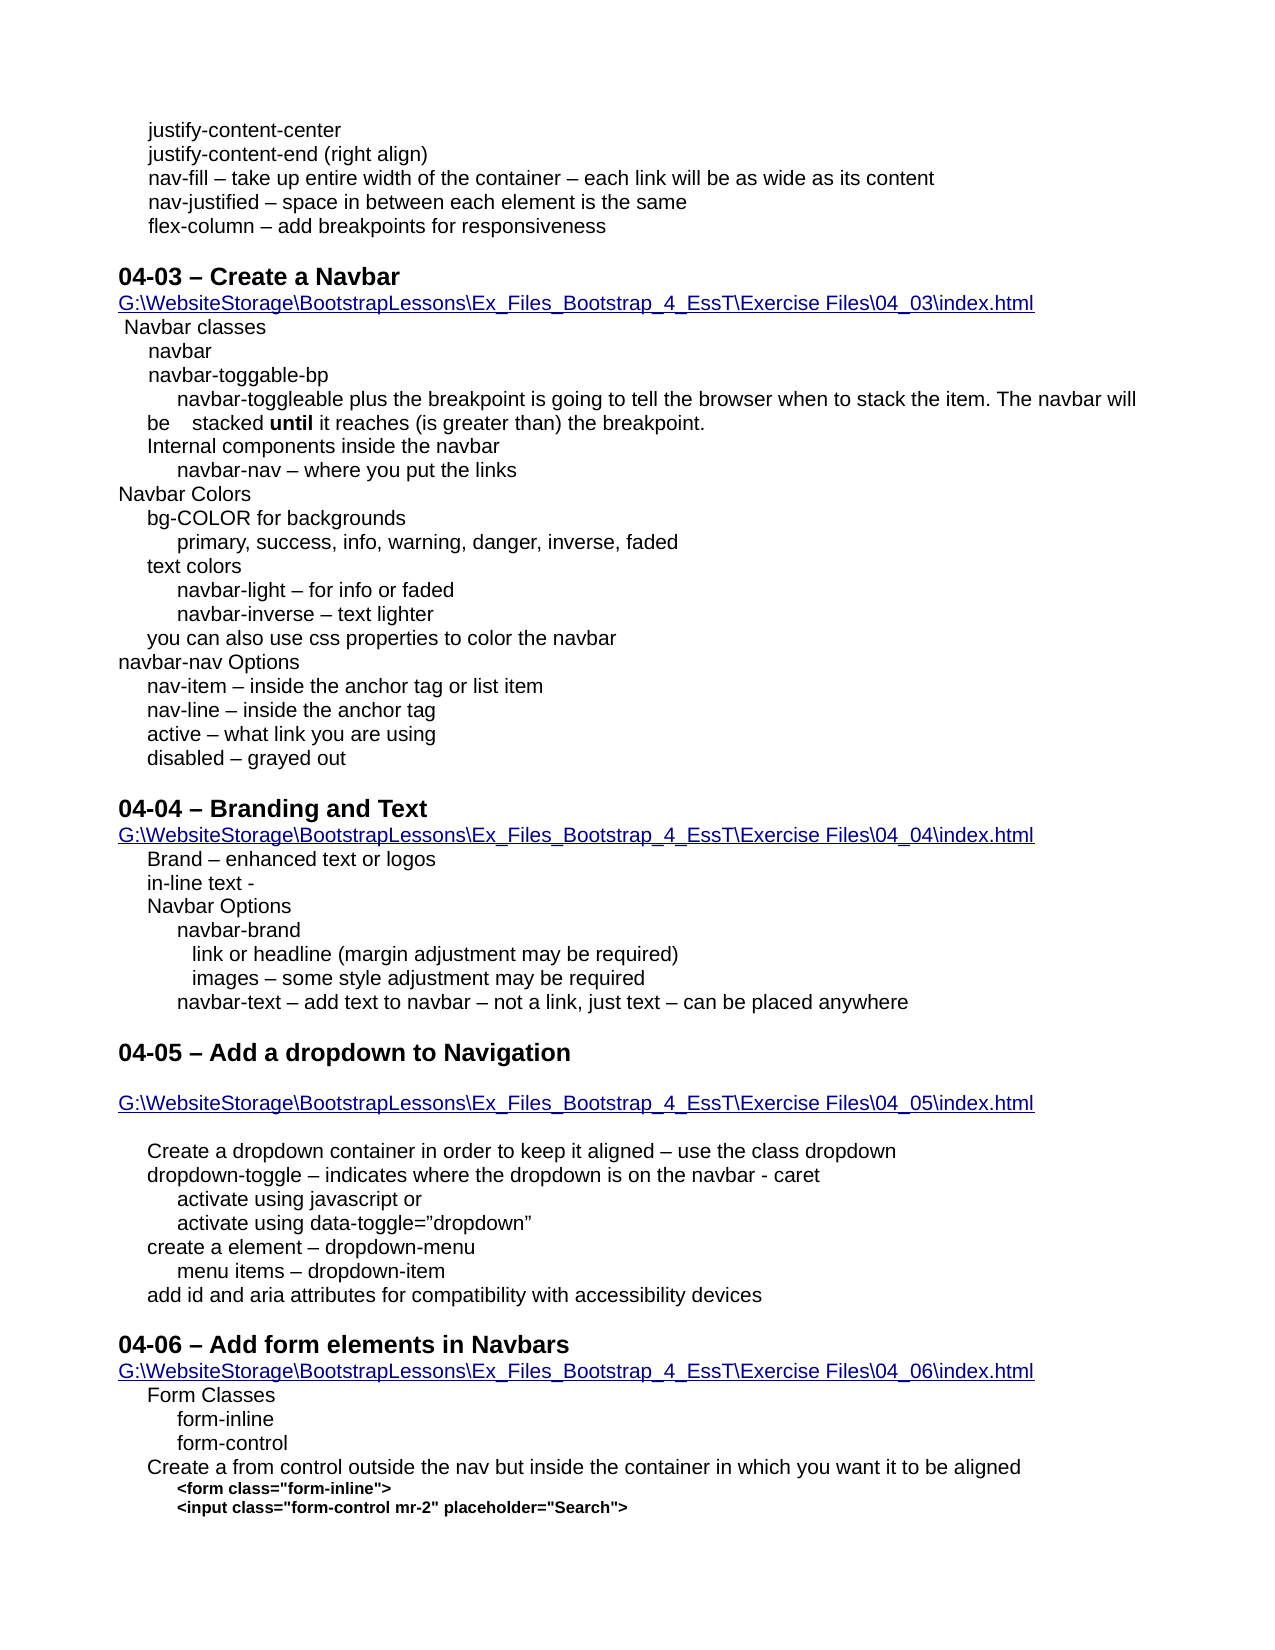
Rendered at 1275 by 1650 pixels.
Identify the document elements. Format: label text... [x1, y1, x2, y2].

text Create a dropdown container in order to keep it aligned – use the class dropdown [118, 1139, 1157, 1163]
text <input class="form-control mr-2" placeholder="Search"> [118, 1498, 1157, 1517]
text nav-line – inside the anchor tag [118, 698, 1157, 722]
text text colors [118, 554, 1157, 578]
text justify-content-center [118, 118, 1157, 142]
subtitle 04-04 – Branding and Text [118, 794, 1157, 822]
text justify-content-end (right align) [118, 142, 1157, 166]
text add id and aria attributes for compatibility with accessibility devices [118, 1282, 1157, 1306]
text dropdown-toggle – indicates where the dropdown is on the navbar - caret [118, 1163, 1157, 1187]
text navbar-nav Options [118, 650, 1157, 674]
text navbar-inverse – text lighter [118, 602, 1157, 626]
text nav-fill – take up entire width of the container – each link will be as wide as its content [118, 166, 1157, 190]
text Navbar Options [118, 894, 1157, 918]
text nav-justified – space in between each element is the same [118, 190, 1157, 214]
subtitle 04-06 – Add form elements in Navbars [118, 1330, 1157, 1359]
text Form Classes [118, 1383, 1157, 1407]
text navbar-nav – where you put the links [118, 458, 1157, 482]
text images – some style adjustment may be required [118, 966, 1157, 990]
text G:\WebsiteStorage\BootstrapLessons\Ex_Files_Bootstrap_4_EssT\Exercise Files\04_03\index.html [118, 291, 1157, 314]
text create a element – dropdown-menu [118, 1234, 1157, 1258]
text in-line text - [118, 870, 1157, 894]
text navbar [118, 338, 1157, 362]
text Create a from control outside the nav but inside the container in which you want it to be aligned [118, 1455, 1157, 1479]
text Internal components inside the navbar [118, 434, 1157, 458]
text you can also use css properties to color the navbar [118, 626, 1157, 650]
text navbar-light – for info or faded [118, 578, 1157, 602]
text navbar-brand [118, 918, 1157, 942]
text G:\WebsiteStorage\BootstrapLessons\Ex_Files_Bootstrap_4_EssT\Exercise Files\04_04\index.html [118, 822, 1157, 846]
text Navbar classes [118, 314, 1157, 338]
text flex-column – add breakpoints for responsiveness [118, 214, 1157, 238]
text active – what link you are using [118, 722, 1157, 746]
text activate using data-toggle=”dropdown” [118, 1211, 1157, 1234]
text <form class="form-inline"> [118, 1479, 1157, 1498]
text bg-COLOR for backgrounds [118, 506, 1157, 530]
text Navbar Colors [118, 482, 1157, 506]
text Brand – enhanced text or logos [118, 846, 1157, 870]
text nav-item – inside the anchor tag or list item [118, 674, 1157, 698]
text link or headline (margin adjustment may be required) [118, 942, 1157, 966]
text disabled – grayed out [118, 746, 1157, 770]
subtitle 04-03 – Create a Navbar [118, 262, 1157, 291]
text G:\WebsiteStorage\BootstrapLessons\Ex_Files_Bootstrap_4_EssT\Exercise Files\04_05\index.html [118, 1091, 1157, 1115]
text primary, success, info, warning, danger, inverse, faded [118, 530, 1157, 554]
text activate using javascript or [118, 1187, 1157, 1211]
text form-inline [118, 1407, 1157, 1431]
text navbar-toggable-bp [118, 362, 1157, 386]
text menu items – dropdown-item [118, 1258, 1157, 1282]
text navbar-toggleable plus the breakpoint is going to tell the browser when to stack the item. The navbar will be stacked until it reaches (is greater than) the breakpoint. [118, 386, 1157, 434]
text G:\WebsiteStorage\BootstrapLessons\Ex_Files_Bootstrap_4_EssT\Exercise Files\04_06\index.html [118, 1359, 1157, 1383]
text form-control [118, 1431, 1157, 1455]
text navbar-text – add text to navbar – not a link, just text – can be placed anywhere [118, 990, 1157, 1014]
subtitle 04-05 – Add a dropdown to Navigation [118, 1038, 1157, 1067]
